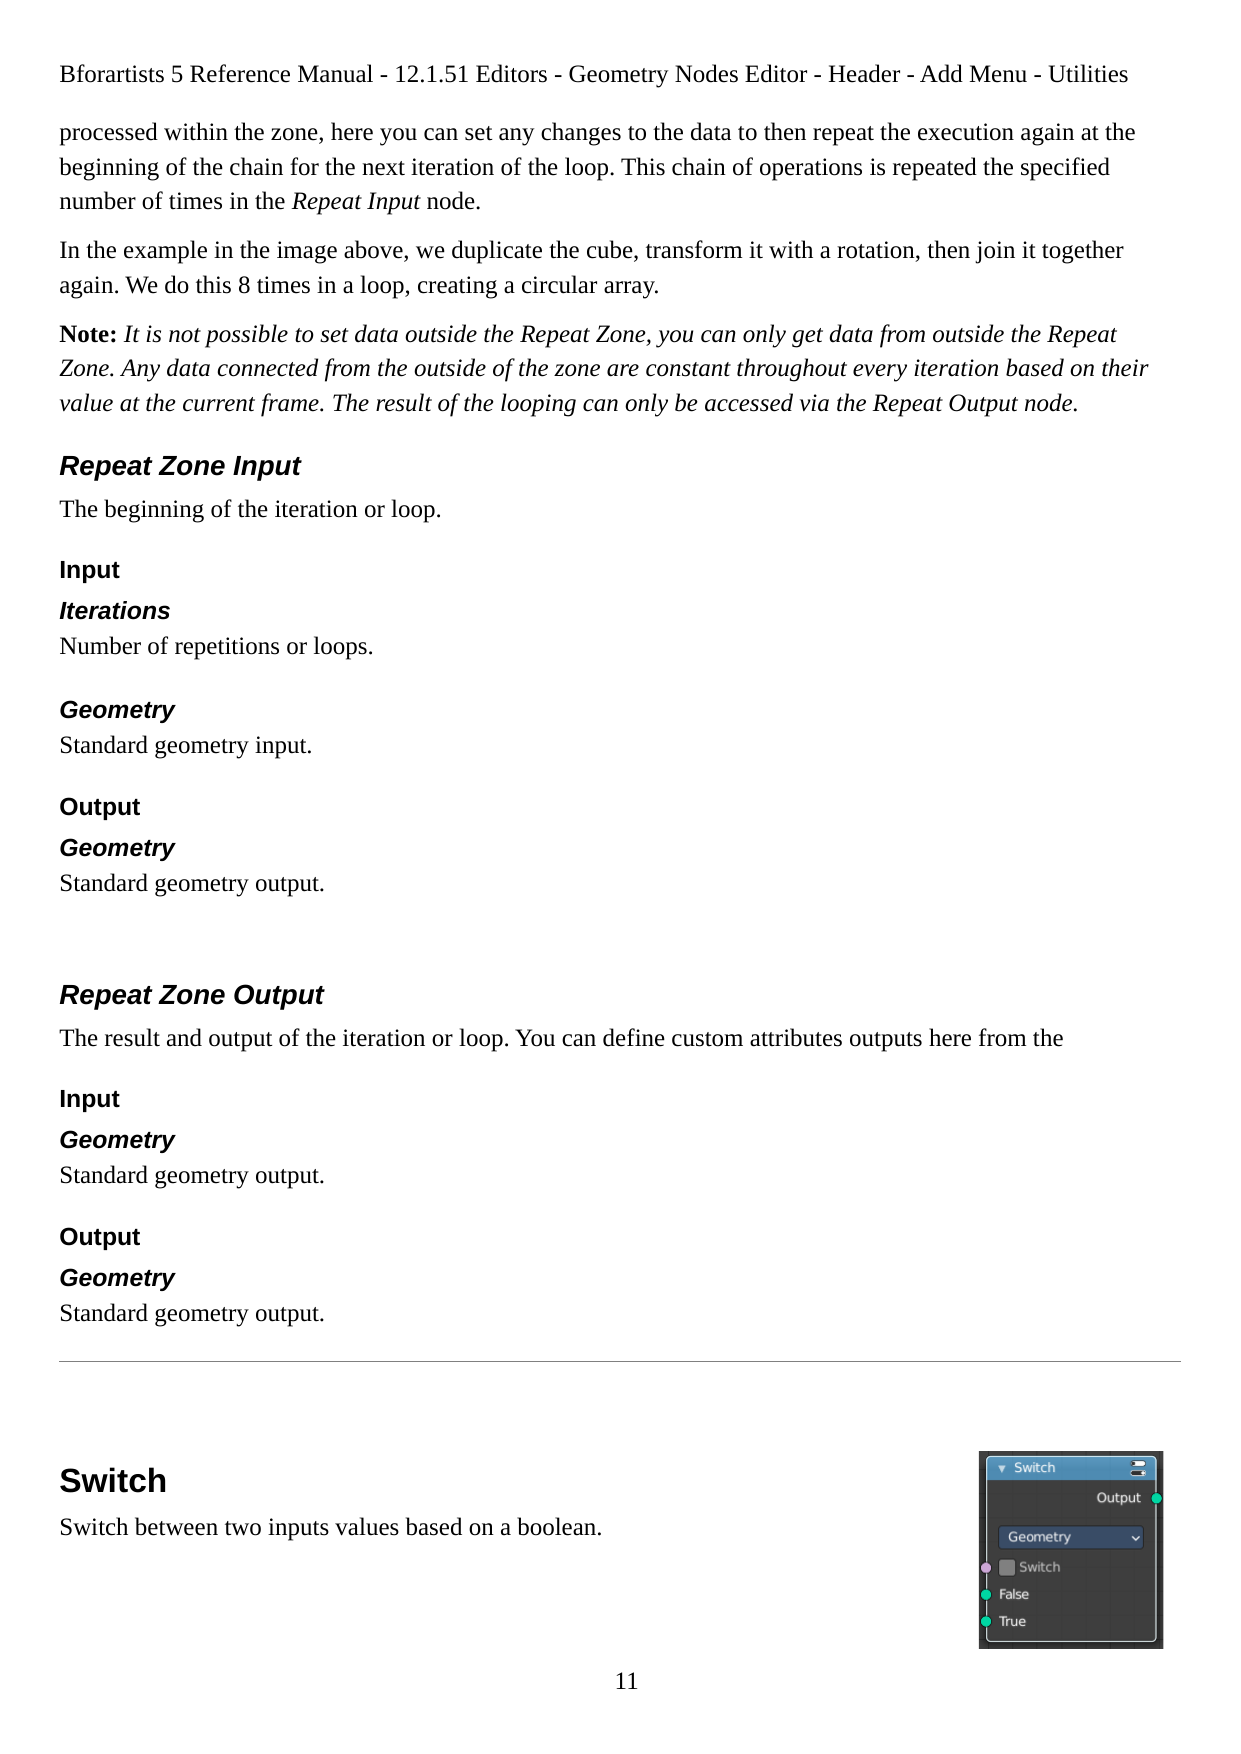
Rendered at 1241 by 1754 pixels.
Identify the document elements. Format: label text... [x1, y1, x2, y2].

subtitle Switch [59, 1461, 978, 1499]
text The result and output of the iteration or loop. You can define custom attributes outputs here from the [59, 1023, 1181, 1052]
text processed within the zone, here you can set any changes to the data to then repeat the execution again at the beginning of the chain for the next iteration of the loop. This chain of operations is repeated the specified number of times in the Repeat Input node. [59, 117, 1181, 215]
text The beginning of the iteration or loop. [59, 494, 1181, 522]
subtitle Iterations [59, 596, 1181, 625]
subtitle Geometry [59, 833, 1181, 862]
text Standard geometry output. [59, 1298, 1181, 1326]
subtitle Geometry [59, 1263, 1181, 1291]
subtitle Output [59, 792, 1181, 821]
subtitle Repeat Zone Output [59, 978, 1181, 1010]
subtitle Output [59, 1222, 1181, 1250]
text Standard geometry output. [59, 1160, 1181, 1189]
subtitle Geometry [59, 696, 1181, 724]
subtitle Repeat Zone Input [59, 449, 1181, 481]
subtitle Input [59, 555, 1181, 584]
subtitle Input [59, 1084, 1181, 1113]
list Number of repetitions or loops. [59, 631, 1181, 660]
text Standard geometry output. [59, 868, 1181, 897]
text Standard geometry input. [59, 730, 1181, 759]
text In the example in the image above, we duplicate the cube, transform it with a rotation, then join it together again. We do this 8 times in a loop, creating a circular array. [59, 235, 1181, 298]
picture [978, 1451, 1164, 1649]
text Switch between two inputs values based on a boolean. [59, 1512, 978, 1541]
subtitle [1164, 1461, 1181, 1499]
subtitle Geometry [59, 1125, 1181, 1154]
text Note: It is not possible to set data outside the Repeat Zone, you can only get data from outside the Repeat Zone. Any data connected from the outside of the zone are constant throughout every iteration based on their value at the current frame. The result of the looping can only be accessed via the Repeat Output node. [59, 319, 1181, 417]
